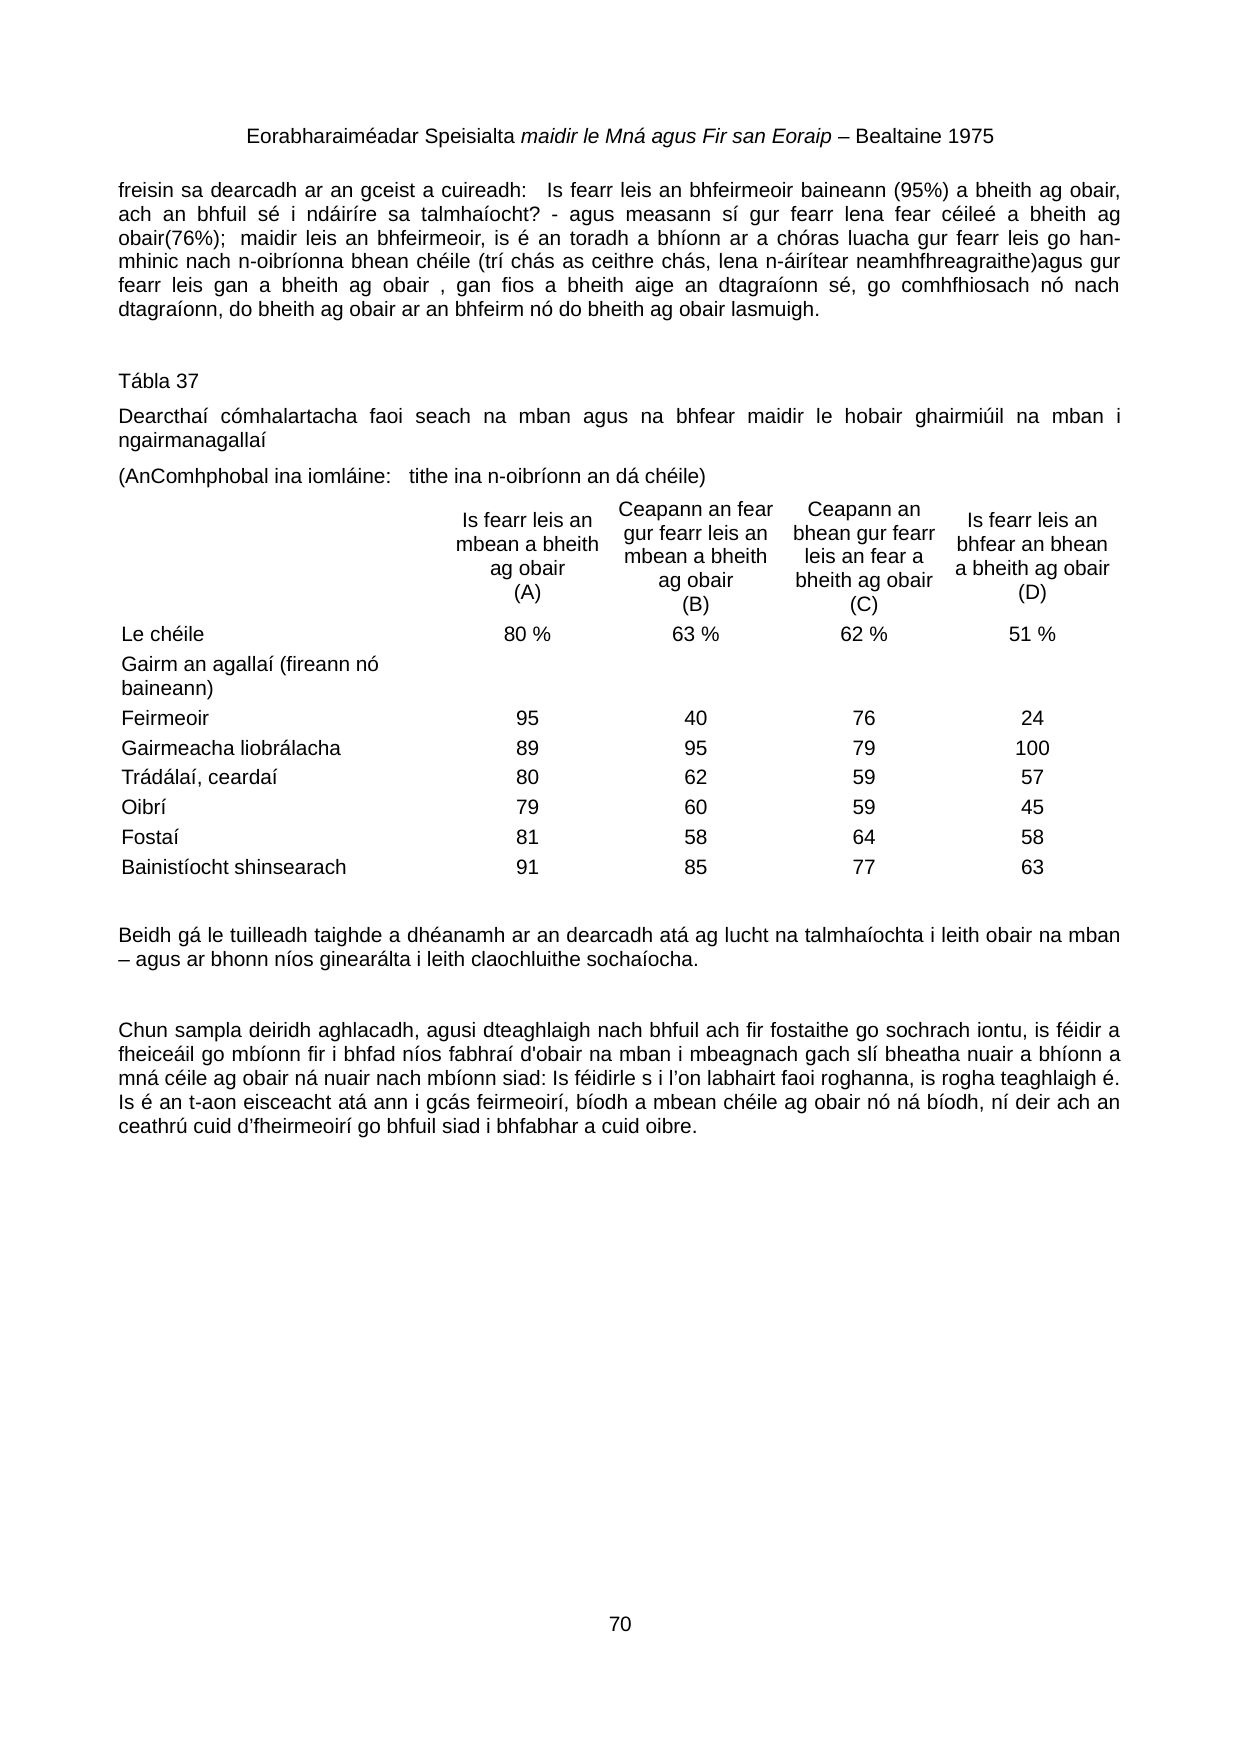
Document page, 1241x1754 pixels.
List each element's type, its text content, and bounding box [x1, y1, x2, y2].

table_cell [443, 649, 611, 703]
table_cell 76 [780, 703, 948, 732]
table_cell 85 [611, 852, 780, 881]
table_cell 79 [780, 733, 948, 762]
text freisin sa dearcadh ar an gceist a cuireadh: Is fearr leis an bhfeirmeoir baineann (95%) a bheith ag obair, ach an bhfuil sé i ndáiríre sa talmhaíocht? - agus measann sí gur fearr lena fear céileé a bheith ag obair(76%); maidir leis an bhfeirmeoir, is é an toradh a bhíonn ar a chóras luacha gur fearr leis go han-mhinic nach n-oibríonna bhean chéile (trí chás as ceithre chás, lena n-áirítear neamhfhreagraithe)agus gur fearr leis gan a bheith ag obair , gan fios a bheith aige an dtagraíonn sé, go comhfhiosach nó nach dtagraíonn, do bheith ag obair ar an bhfeirm nó do bheith ag obair lasmuigh. [118, 177, 1122, 321]
table_cell 45 [948, 792, 1116, 822]
table_header [118, 494, 443, 619]
table_cell Le chéile [118, 619, 443, 649]
table_cell [611, 649, 780, 703]
table_cell 58 [948, 822, 1116, 852]
table_cell Gairmeacha liobrálacha [118, 733, 443, 762]
table_cell 80 % [443, 619, 611, 649]
table_cell 63 % [611, 619, 780, 649]
table_cell [780, 649, 948, 703]
text Dearcthaí cómhalartacha faoi seach na mban agus na bhfear maidir le hobair ghairmiúil na mban i ngairmanagallaí [118, 404, 1122, 452]
table_header Is fearr leis an mbean a bheith ag obair (A) [443, 494, 611, 619]
table_cell 80 [443, 762, 611, 792]
text Tábla 37 [118, 368, 1122, 392]
table_cell 62 % [780, 619, 948, 649]
table_cell 64 [780, 822, 948, 852]
table_cell Oibrí [118, 792, 443, 822]
table_cell 24 [948, 703, 1116, 732]
table_cell Fostaí [118, 822, 443, 852]
table_cell 81 [443, 822, 611, 852]
text Beidh gá le tuilleadh taighde a dhéanamh ar an dearcadh atá ag lucht na talmhaíochta i leith obair na mban – agus ar bhonn níos ginearálta i leith claochluithe sochaíocha. [118, 923, 1122, 971]
table_cell 95 [611, 733, 780, 762]
table_cell 57 [948, 762, 1116, 792]
table_header Is fearr leis an bhfear an bhean a bheith ag obair (D) [948, 494, 1116, 619]
table_cell 59 [780, 762, 948, 792]
table_cell Trádálaí, ceardaí [118, 762, 443, 792]
text Chun sampla deiridh aghlacadh, agusi dteaghlaigh nach bhfuil ach fir fostaithe go sochrach iontu, is féidir a fheiceáil go mbíonn fir i bhfad níos fabhraí d'obair na mban i mbeagnach gach slí bheatha nuair a bhíonn a mná céile ag obair ná nuair nach mbíonn siad: Is féidirle s i l’on labhairt faoi roghanna, is rogha teaghlaigh é. Is é an t-aon eisceacht atá ann i gcás feirmeoirí, bíodh a mbean chéile ag obair nó ná bíodh, ní deir ach an ceathrú cuid d’fheirmeoirí go bhfuil siad i bhfabhar a cuid oibre. [118, 1018, 1122, 1138]
table_cell 40 [611, 703, 780, 732]
table_cell 58 [611, 822, 780, 852]
table_cell 59 [780, 792, 948, 822]
table_cell 100 [948, 733, 1116, 762]
table_cell 79 [443, 792, 611, 822]
table_cell Gairm an agallaí (fireann nó baineann) [118, 649, 443, 703]
table_cell 63 [948, 852, 1116, 881]
table_cell 62 [611, 762, 780, 792]
table_header Ceapann an fear gur fearr leis an mbean a bheith ag obair (B) [611, 494, 780, 619]
text (AnComhphobal ina iomláine: tithe ina n-oibríonn an dá chéile) [118, 464, 1122, 488]
table_cell [948, 649, 1116, 703]
table_cell 77 [780, 852, 948, 881]
table_header Ceapann an bhean gur fearr leis an fear a bheith ag obair (C) [780, 494, 948, 619]
table_cell 89 [443, 733, 611, 762]
table_cell 91 [443, 852, 611, 881]
table_cell Feirmeoir [118, 703, 443, 732]
table_cell 95 [443, 703, 611, 732]
table_cell 51 % [948, 619, 1116, 649]
table_cell 60 [611, 792, 780, 822]
table_cell Bainistíocht shinsearach [118, 852, 443, 881]
